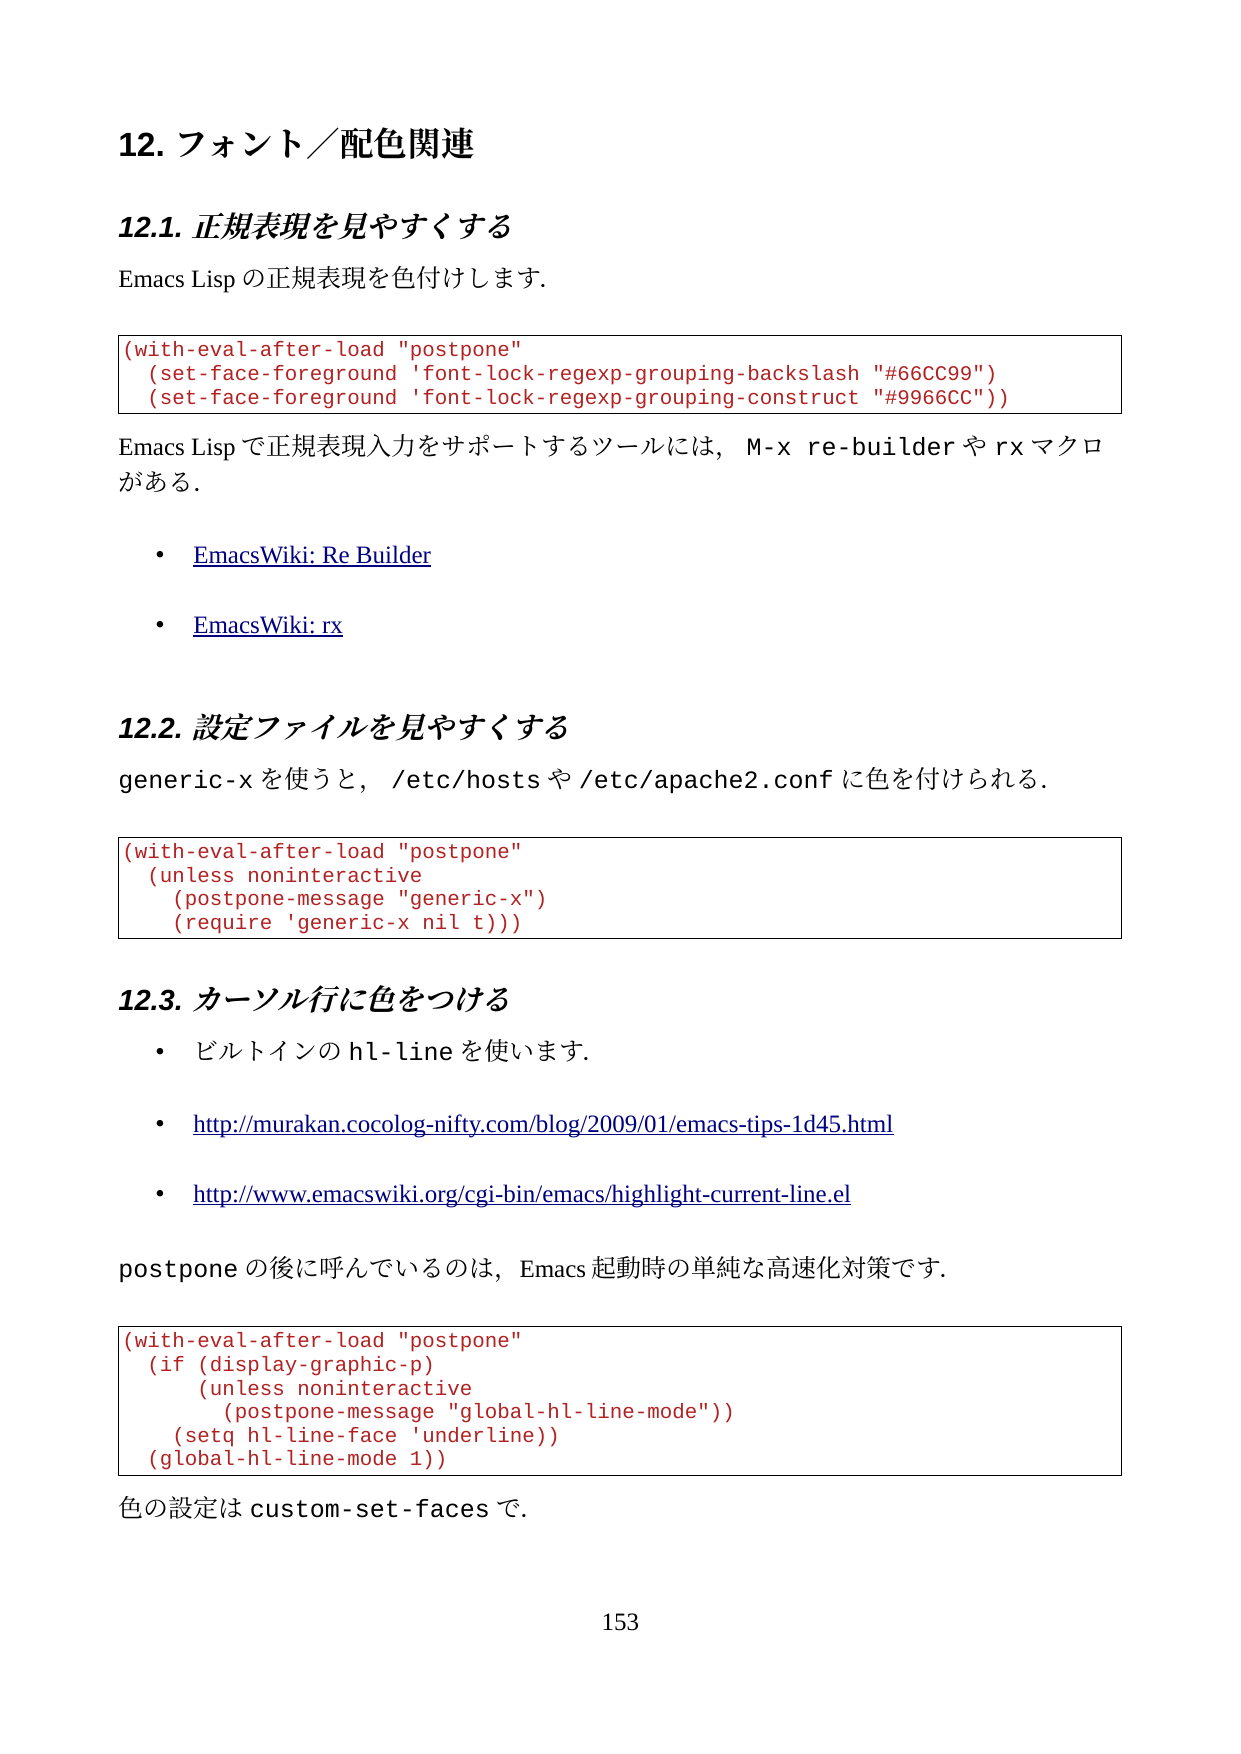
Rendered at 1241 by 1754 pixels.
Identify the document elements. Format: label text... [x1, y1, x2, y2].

text (set-face-foreground 'font-lock-regexp-grouping-backslash "#66CC99") [119, 359, 1121, 383]
text (unless noninteractive [119, 861, 1121, 884]
list EmacsWiki: Re Builder [156, 540, 1122, 598]
text (postpone-message "global-hl-line-mode")) [119, 1397, 1121, 1421]
list EmacsWiki: rx [156, 610, 1122, 668]
text (with-eval-after-load "postpone" [119, 838, 1121, 861]
text (setq hl-line-face 'underline)) [119, 1421, 1121, 1444]
text Emacs Lisp の正規表現を色付けします． [118, 258, 1122, 323]
text (if (display-graphic-p) [119, 1350, 1121, 1373]
list ビルトインの hl-line を使います． [156, 1031, 1122, 1096]
text (global-hl-line-mode 1)) [119, 1444, 1121, 1475]
text (require 'generic-x nil t))) [119, 908, 1121, 938]
text (with-eval-after-load "postpone" [119, 1327, 1121, 1350]
list http://murakan.cocolog-nifty.com/blog/2009/01/emacs-tips-1d45.html [156, 1109, 1122, 1166]
subtitle カーソル行に色をつける [118, 977, 1122, 1019]
subtitle 正規表現を見やすくする [118, 204, 1122, 246]
text (unless noninteractive [119, 1373, 1121, 1397]
text Emacs Lisp で正規表現入力をサポートするツールには， M-x re-builder や rx マクロがある． [118, 427, 1122, 528]
text (set-face-foreground 'font-lock-regexp-grouping-construct "#9966CC")) [119, 383, 1121, 413]
text 色の設定は custom-set-faces で． [118, 1488, 1122, 1553]
text (with-eval-after-load "postpone" [119, 336, 1121, 359]
text postpone の後に呼んでいるのは，Emacs起動時の単純な高速化対策です． [118, 1249, 1122, 1314]
text (postpone-message "generic-x") [119, 884, 1121, 908]
list http://www.emacswiki.org/cgi-bin/emacs/highlight-current-line.el [156, 1179, 1122, 1236]
subtitle フォント／配色関連 [118, 118, 1122, 166]
subtitle 設定ファイルを見やすくする [118, 705, 1122, 747]
text generic-x を使うと， /etc/hosts や /etc/apache2.conf に色を付けられる． [118, 759, 1122, 824]
